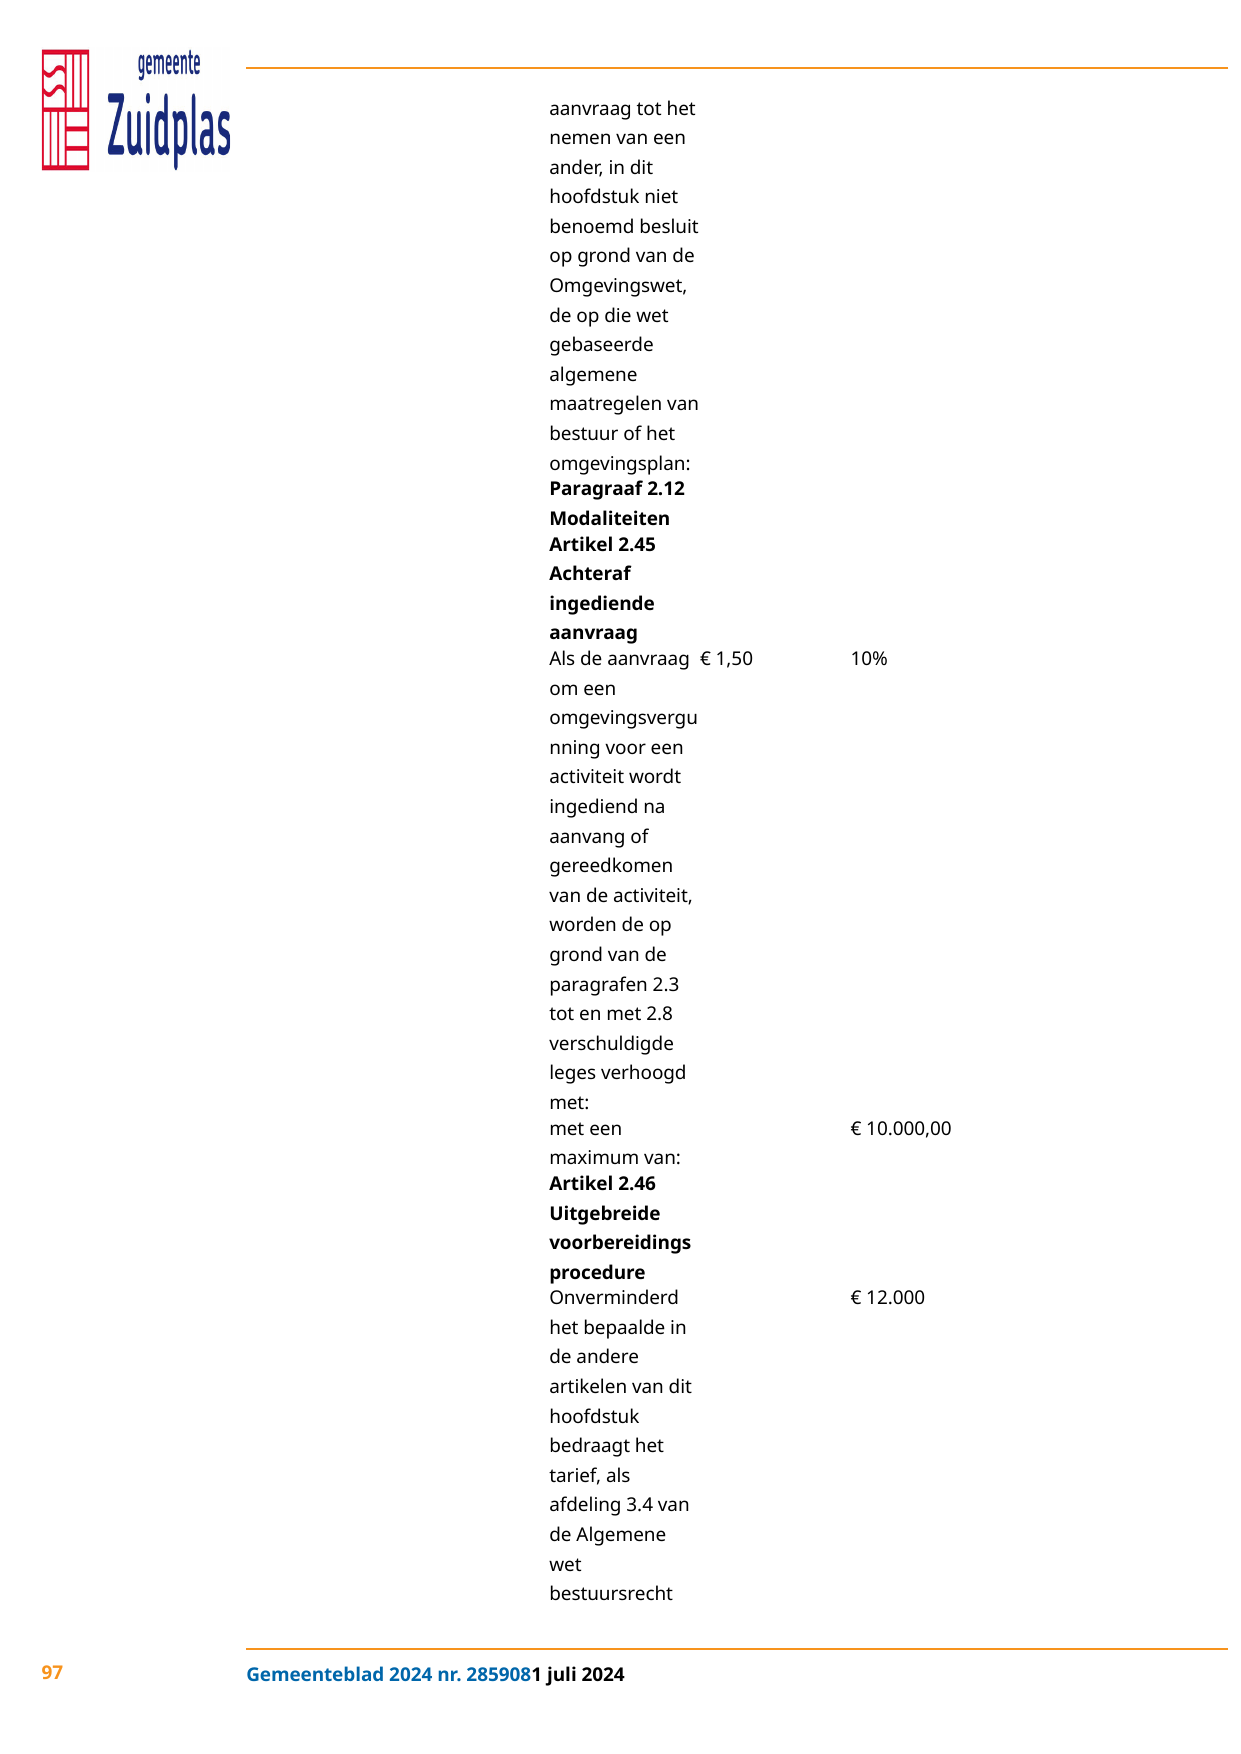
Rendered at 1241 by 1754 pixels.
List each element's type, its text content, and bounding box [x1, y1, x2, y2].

table_cell [399, 645, 549, 1115]
table_cell [700, 1115, 850, 1170]
table_cell [700, 1285, 850, 1606]
table_cell [700, 476, 850, 531]
table_cell [1001, 1285, 1152, 1606]
table_cell [1001, 95, 1152, 476]
table_cell [248, 476, 398, 531]
table_cell [700, 95, 850, 476]
table_cell [399, 1285, 549, 1606]
table_cell [399, 95, 549, 476]
table_cell Artikel 2.45 Achteraf ingediende aanvraag [549, 531, 700, 645]
table_cell € 1,50 [700, 645, 850, 1115]
table_cell Als de aanvraag om een omgevingsvergunning voor een activiteit wordt ingediend na aanvang of gereedkomen van de activiteit, worden de op grond van de paragrafen 2.3 tot en met 2.8 verschuldigde leges verhoogd met: [549, 645, 700, 1115]
table_cell Onverminderd het bepaalde in de andere artikelen van dit hoofdstuk bedraagt het tarief, als afdeling 3.4 van de Algemene wet bestuursrecht [549, 1285, 700, 1606]
picture [41, 47, 231, 172]
table_cell [399, 1170, 549, 1284]
table_cell [850, 95, 1001, 476]
table_cell [248, 1115, 398, 1170]
table_cell [1001, 531, 1152, 645]
table_cell [248, 645, 398, 1115]
table_cell [1001, 476, 1152, 531]
table_cell [248, 95, 398, 476]
table_cell [399, 1115, 549, 1170]
table_cell € 10.000,00 [850, 1115, 1001, 1170]
table_cell [850, 1170, 1001, 1284]
table_cell € 12.000 [850, 1285, 1001, 1606]
table_cell [399, 476, 549, 531]
table_cell [248, 531, 398, 645]
table_cell [248, 1170, 398, 1284]
table_cell [1001, 645, 1152, 1115]
table_cell [700, 1170, 850, 1284]
table_cell 10% [850, 645, 1001, 1115]
table_cell [850, 476, 1001, 531]
table_cell Paragraaf 2.12 Modaliteiten [549, 476, 700, 531]
table_cell [700, 531, 850, 645]
table_cell [1001, 1170, 1152, 1284]
table_cell [850, 531, 1001, 645]
table_cell [399, 531, 549, 645]
table_cell met een maximum van: [549, 1115, 700, 1170]
table_cell Artikel 2.46 Uitgebreide voorbereidingsprocedure [549, 1170, 700, 1284]
table_cell [1001, 1115, 1152, 1170]
table_cell [248, 1285, 398, 1606]
table_cell aanvraag tot het nemen van een ander, in dit hoofdstuk niet benoemd besluit op grond van de Omgevingswet, de op die wet gebaseerde algemene maatregelen van bestuur of het omgevingsplan: [549, 95, 700, 476]
